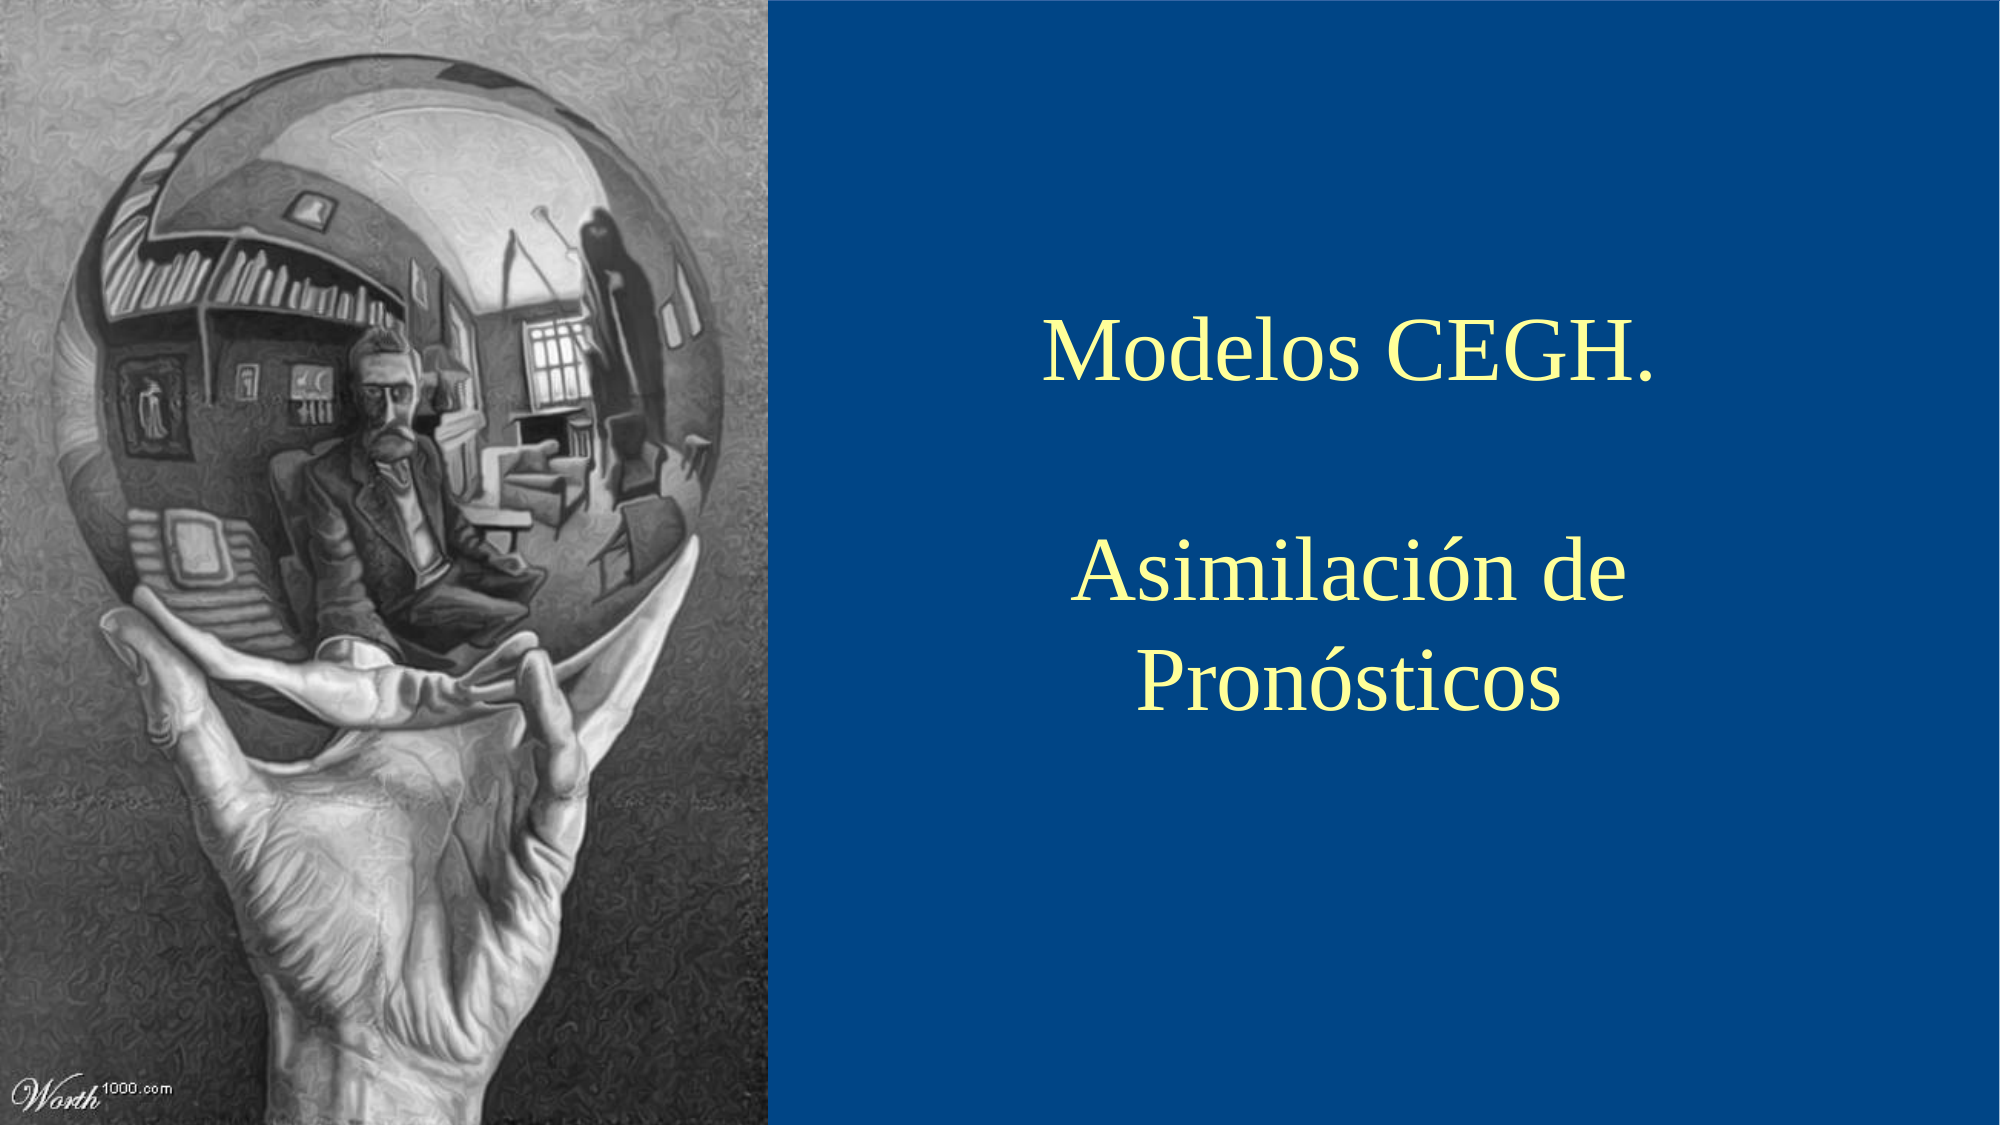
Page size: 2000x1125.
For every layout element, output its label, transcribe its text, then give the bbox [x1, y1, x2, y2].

picture [0, 0, 768, 1125]
title Modelos CEGH. Asimilación de Pronósticos [899, 264, 1800, 736]
text_box [768, 0, 2000, 1125]
